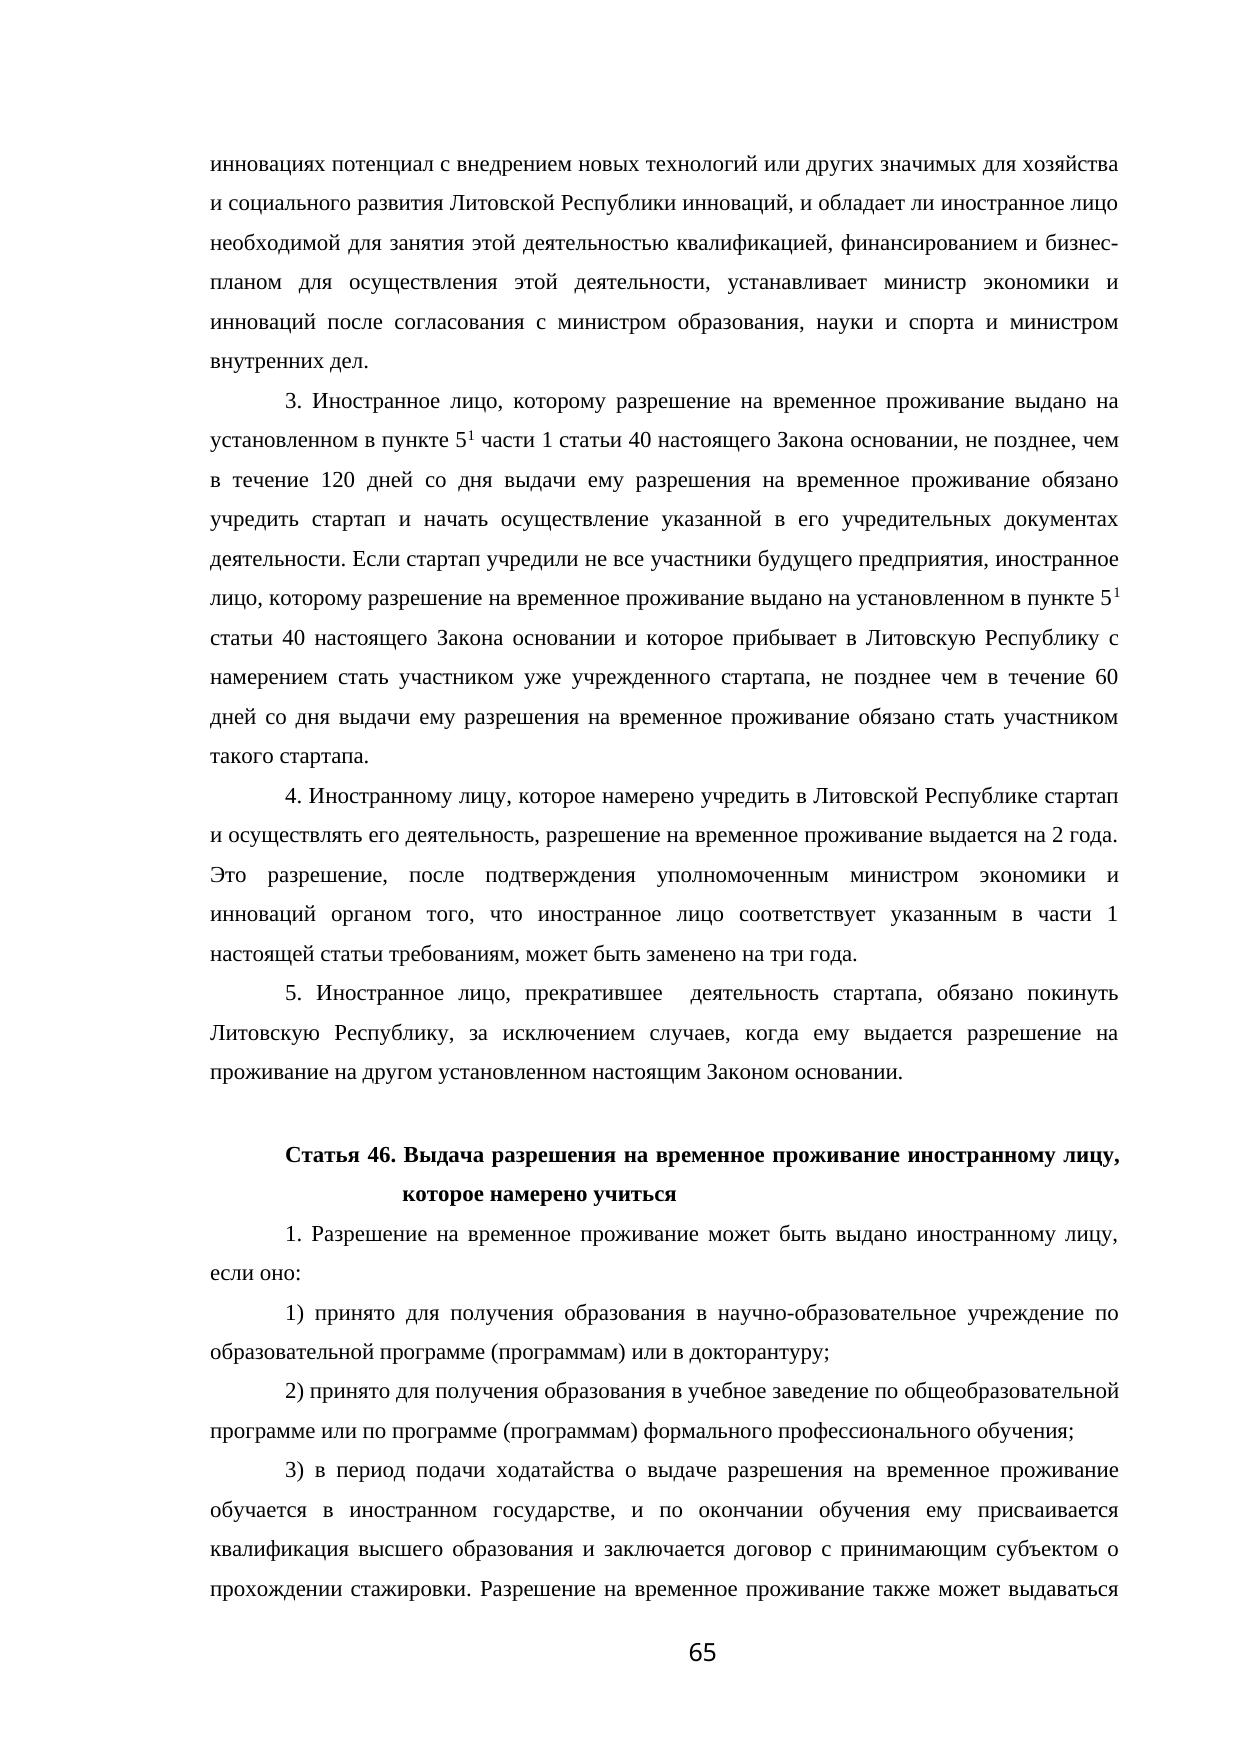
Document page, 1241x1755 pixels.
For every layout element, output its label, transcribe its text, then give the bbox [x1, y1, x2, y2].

text 1. Разрешение на временное проживание может быть выдано иностранному лицу, если оно: [210, 1219, 1120, 1285]
text 3. Иностранное лицо, которому разрешение на временное проживание выдано на установленном в пункте 51 части 1 статьи 40 настоящего Закона основании, не позднее, чем в течение 120 дней со дня выдачи ему разрешения на временное проживание обязано учредить стартап и начать осуществление указанной в его учредительных документах деятельности. Если стартап учредили не все участники будущего предприятия, иностранное лицо, которому разрешение на временное проживание выдано на установленном в пункте 51 статьи 40 настоящего Закона основании и которое прибывает в Литовскую Республику с намерением стать участником уже учрежденного стартапа, не позднее чем в течение 60 дней со дня выдачи ему разрешения на временное проживание обязано стать участником такого стартапа. [210, 387, 1120, 768]
text инновациях потенциал с внедрением новых технологий или других значимых для хозяйства и социального развития Литовской Республики инноваций, и обладает ли иностранное лицо необходимой для занятия этой деятельностью квалификацией, финансированием и бизнес-планом для осуществления этой деятельности, устанавливает министр экономики и инноваций после согласования с министром образования, науки и спорта и министром внутренних дел. [210, 150, 1120, 374]
text 2) принято для получения образования в учебное заведение по общеобразовательной программе или по программе (программам) формального профессионального обучения; [210, 1377, 1120, 1443]
text 3) в период подачи ходатайства о выдаче разрешения на временное проживание обучается в иностранном государстве, и по окончании обучения ему присваивается квалификация высшего образования и заключается договор с принимающим субъектом о прохождении стажировки. Разрешение на временное проживание также может выдаваться [210, 1456, 1120, 1601]
text 1) принято для получения образования в научно-образовательное учреждение по образовательной программе (программам) или в докторантуру; [210, 1298, 1120, 1364]
text 4. Иностранному лицу, которое намерено учредить в Литовской Республике стартап и осуществлять его деятельность, разрешение на временное проживание выдается на 2 года. Это разрешение, после подтверждения уполномоченным министром экономики и инноваций органом того, что иностранное лицо соответствует указанным в части 1 настоящей статьи требованиям, может быть заменено на три года. [210, 782, 1120, 966]
text Статья 46. Выдача разрешения на временное проживание иностранному лицу, которое намерено учиться [285, 1141, 1120, 1206]
text 5. Иностранное лицо, прекратившее деятельность стартапа, обязано покинуть Литовскую Республику, за исключением случаев, когда ему выдается разрешение на проживание на другом установленном настоящим Законом основании. [210, 979, 1120, 1084]
